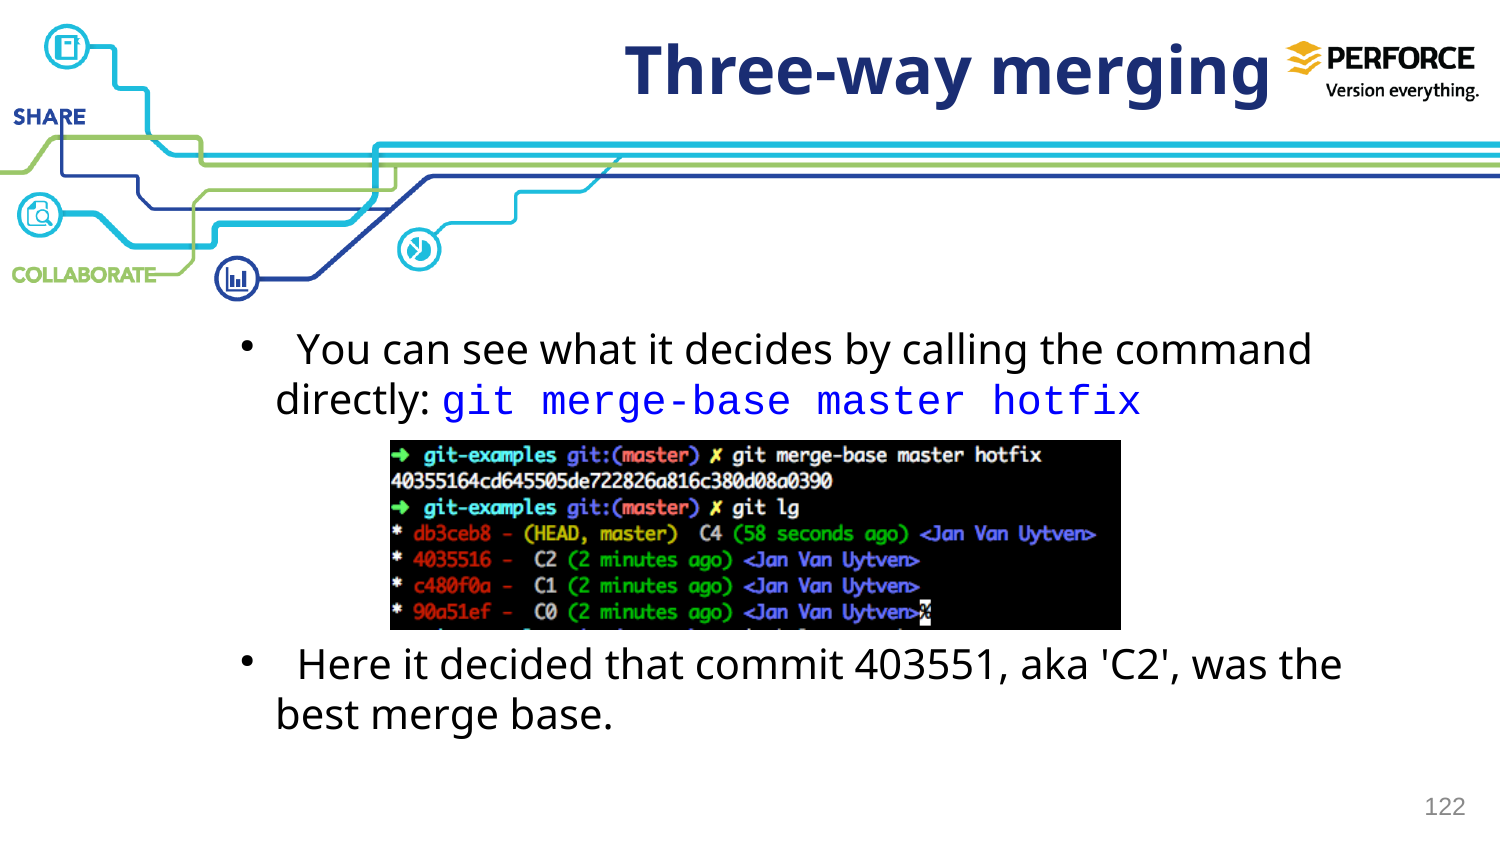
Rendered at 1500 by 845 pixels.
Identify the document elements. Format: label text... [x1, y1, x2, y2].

text_box You can see what it decides by calling the command directly: git merge-base master hotfix [225, 315, 1396, 436]
title Three-way merging [240, 0, 1306, 196]
text_box Here it decided that commit 403551, aka 'C2', was the best merge base. [225, 630, 1396, 751]
text_box [1131, 782, 1482, 828]
picture [0, 0, 1500, 845]
